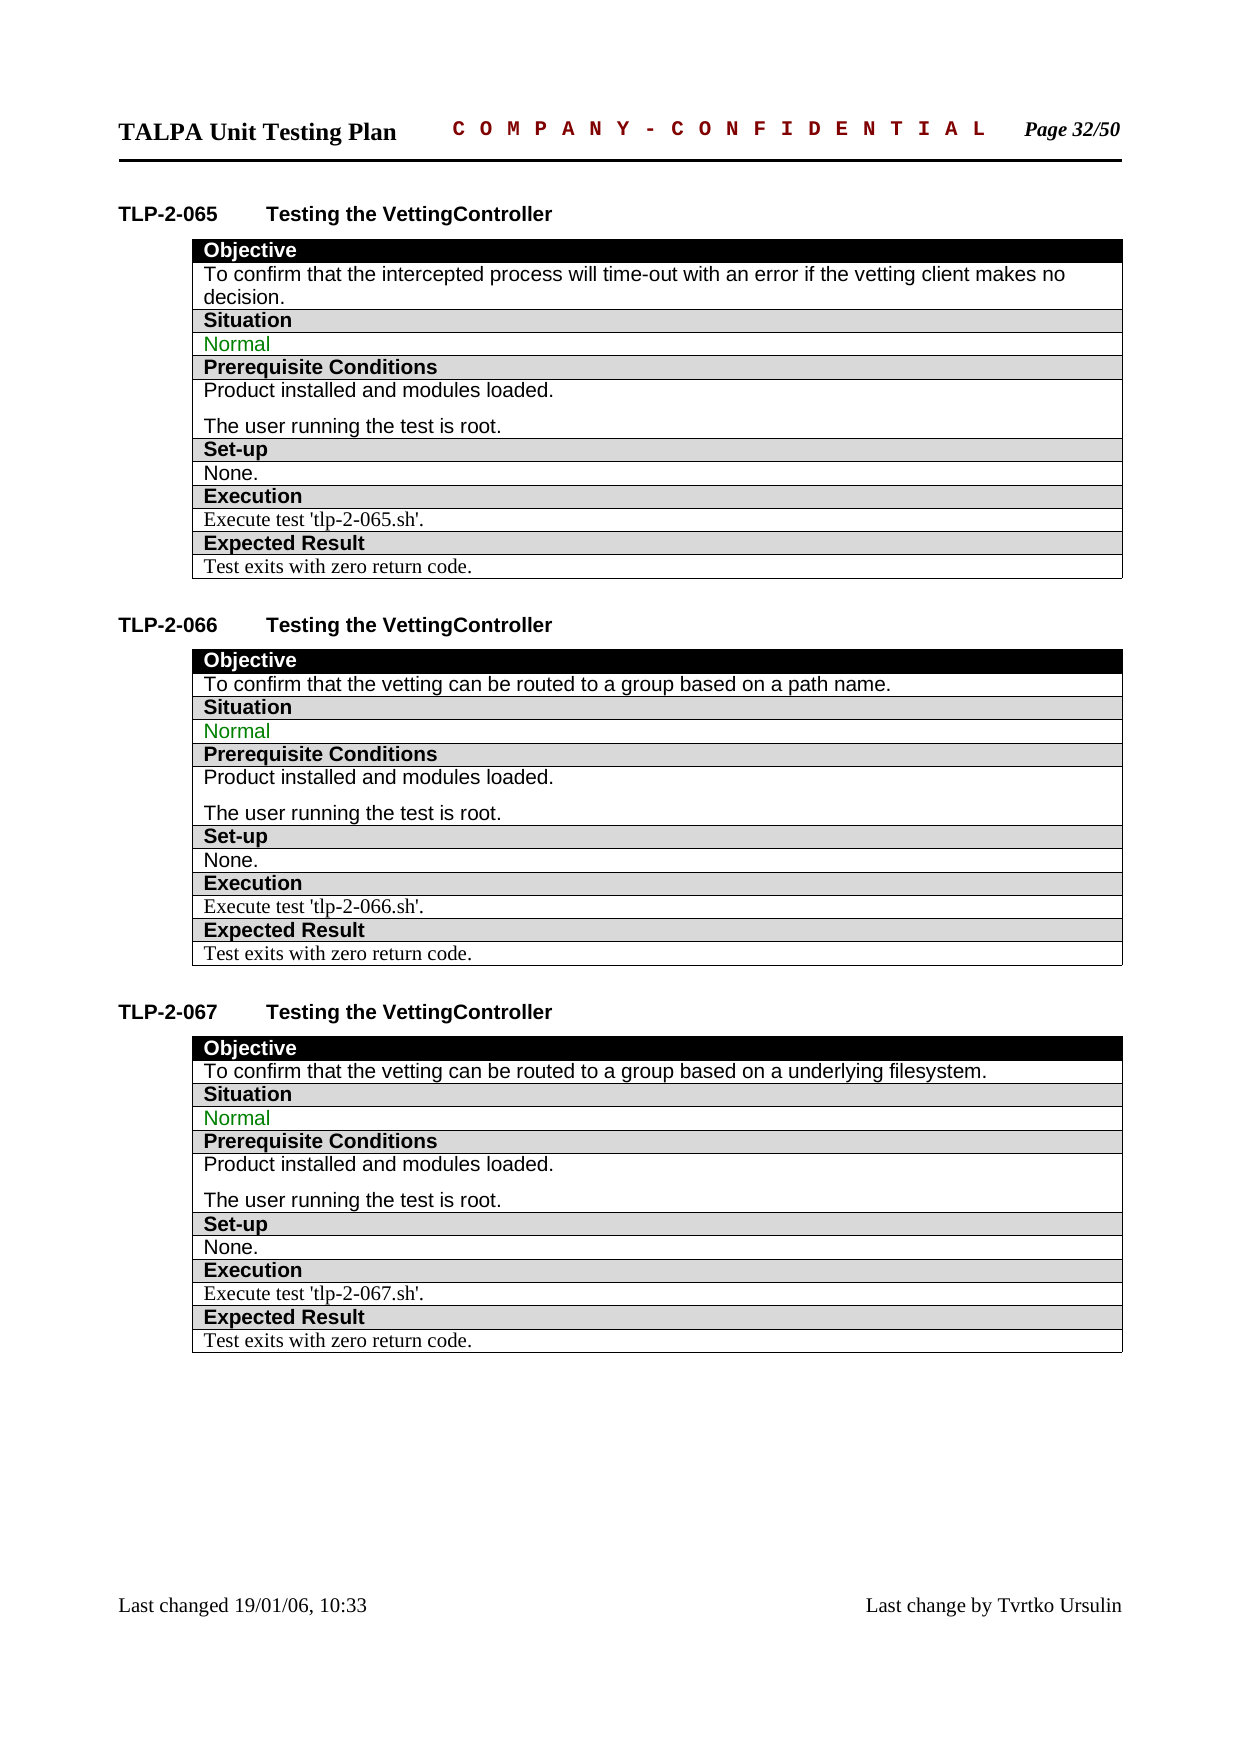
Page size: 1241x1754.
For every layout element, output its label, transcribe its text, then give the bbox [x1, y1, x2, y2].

table_cell Execute test 'tlp-2-065.sh'. [193, 509, 1122, 531]
table_cell Normal [193, 333, 1122, 355]
table_cell Prerequisite Conditions [193, 744, 1122, 766]
table_cell Test exits with zero return code. [193, 1330, 1122, 1352]
text TLP-2-066 Testing the VettingController [118, 613, 1122, 637]
table_cell Normal [193, 720, 1122, 743]
table_cell None. [193, 462, 1122, 485]
table_cell Set-up [193, 1213, 1122, 1235]
table_cell Expected Result [193, 532, 1122, 554]
table_cell Normal [193, 1107, 1122, 1130]
table_cell Set-up [193, 439, 1122, 461]
table_cell Set-up [193, 826, 1122, 848]
table_cell Execution [193, 873, 1122, 895]
table_cell To confirm that the vetting can be routed to a group based on a underlying filesystem. [193, 1061, 1122, 1083]
table_cell Situation [193, 310, 1122, 332]
table_cell To confirm that the intercepted process will time-out with an error if the vetting client makes no decision. [193, 263, 1122, 309]
table_cell Execution [193, 1260, 1122, 1282]
table_cell Expected Result [193, 1306, 1122, 1329]
table_header Objective [193, 1037, 1122, 1060]
text TLP-2-065 Testing the VettingController [118, 203, 1122, 226]
table_cell Product installed and modules loaded. The user running the test is root. [193, 767, 1122, 825]
table_cell Product installed and modules loaded. The user running the test is root. [193, 1154, 1122, 1212]
table_cell None. [193, 849, 1122, 872]
table_cell Execute test 'tlp-2-067.sh'. [193, 1283, 1122, 1305]
table_cell Expected Result [193, 919, 1122, 941]
table_cell Situation [193, 1084, 1122, 1106]
table_header Objective [193, 240, 1122, 262]
table_cell Product installed and modules loaded. The user running the test is root. [193, 380, 1122, 438]
table_cell Test exits with zero return code. [193, 555, 1122, 578]
table_cell Situation [193, 697, 1122, 719]
table_cell Prerequisite Conditions [193, 1131, 1122, 1153]
table_cell Test exits with zero return code. [193, 942, 1122, 965]
text TLP-2-067 Testing the VettingController [118, 1000, 1122, 1024]
table_cell None. [193, 1236, 1122, 1259]
table_cell Execution [193, 486, 1122, 508]
table_cell Execute test 'tlp-2-066.sh'. [193, 896, 1122, 918]
table_cell To confirm that the vetting can be routed to a group based on a path name. [193, 674, 1122, 696]
table_header Objective [193, 650, 1122, 673]
table_cell Prerequisite Conditions [193, 356, 1122, 379]
